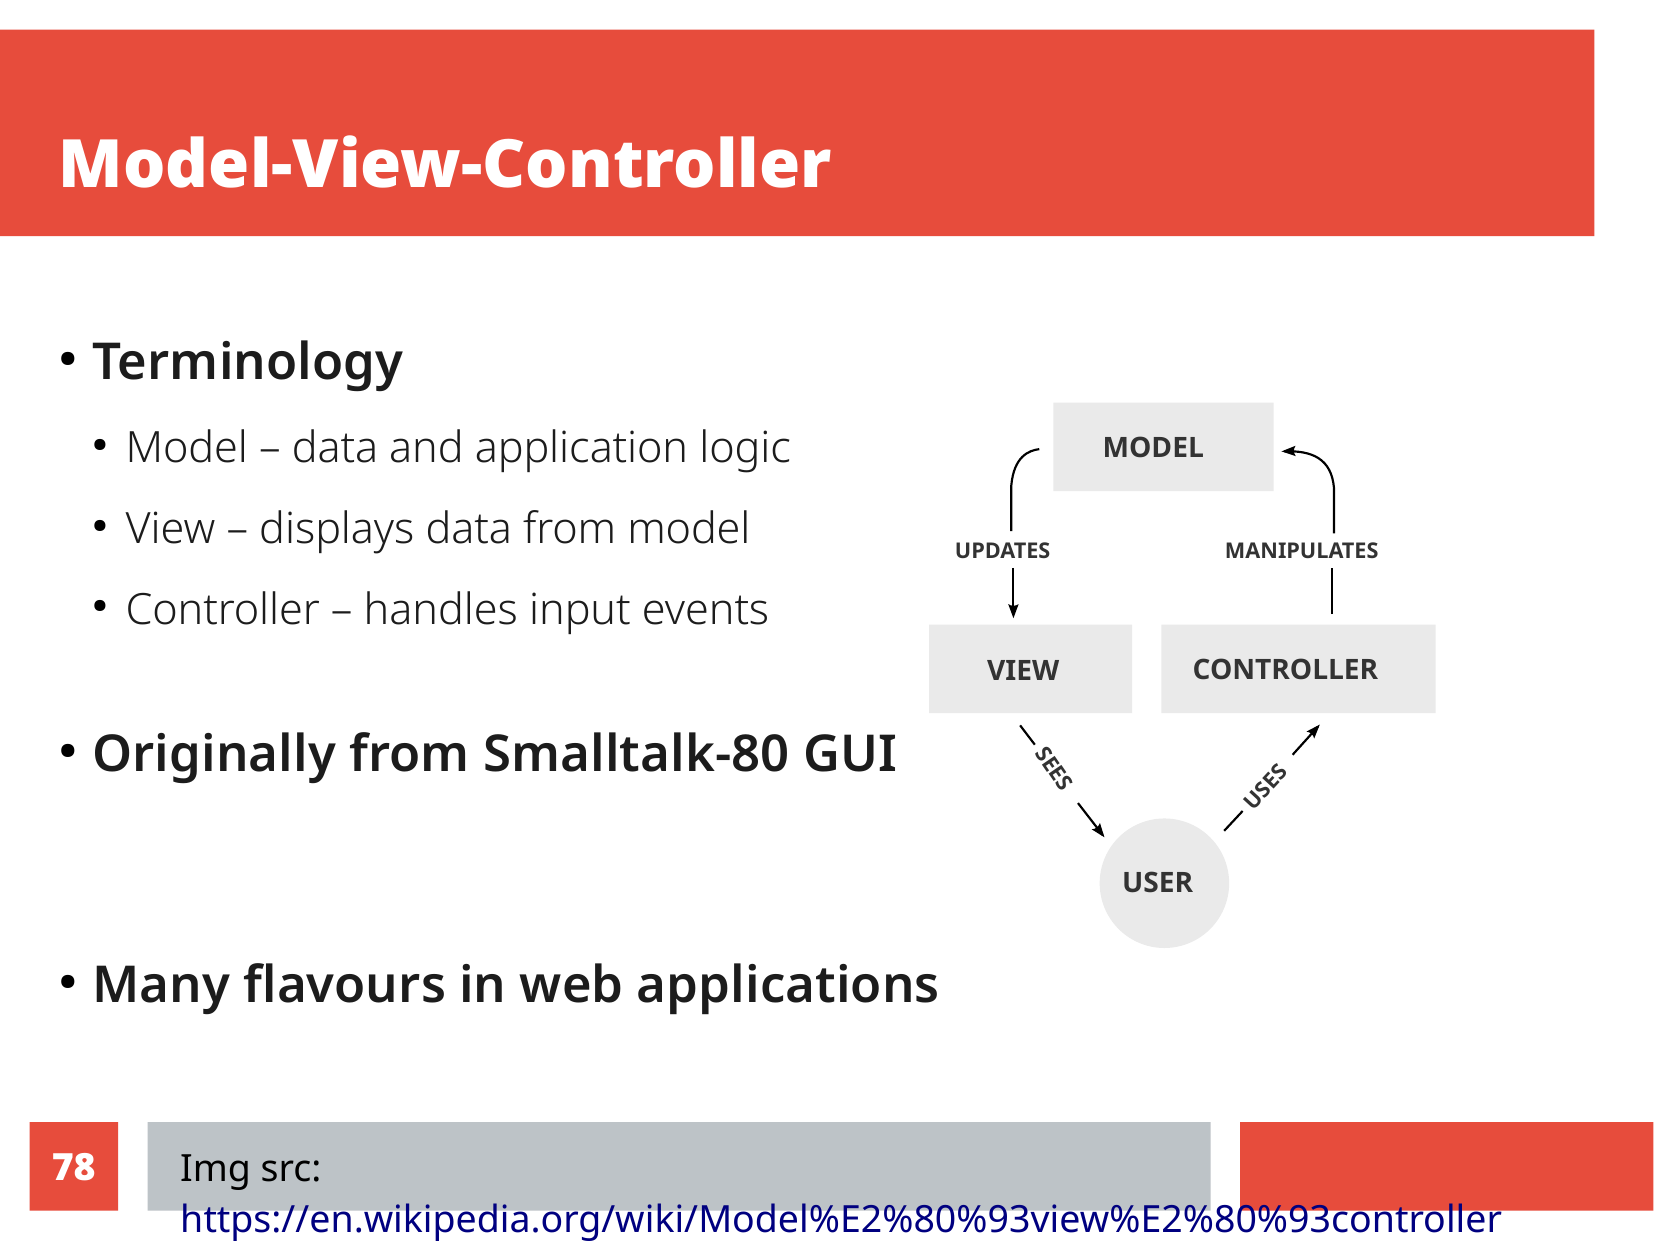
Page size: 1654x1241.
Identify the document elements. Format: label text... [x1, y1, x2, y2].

picture [911, 377, 1453, 973]
title Model-View-Controller [59, 59, 1595, 207]
text_box Img src: https://en.wikipedia.org/wiki/Model%E2%80%93view%E2%80%93controller [165, 1133, 1619, 1196]
list Terminology Model – data and application logic View – displays data from model Controller – handles input events Originally from Smalltalk-80 GUI Many flavours in web applications [59, 324, 1565, 1093]
